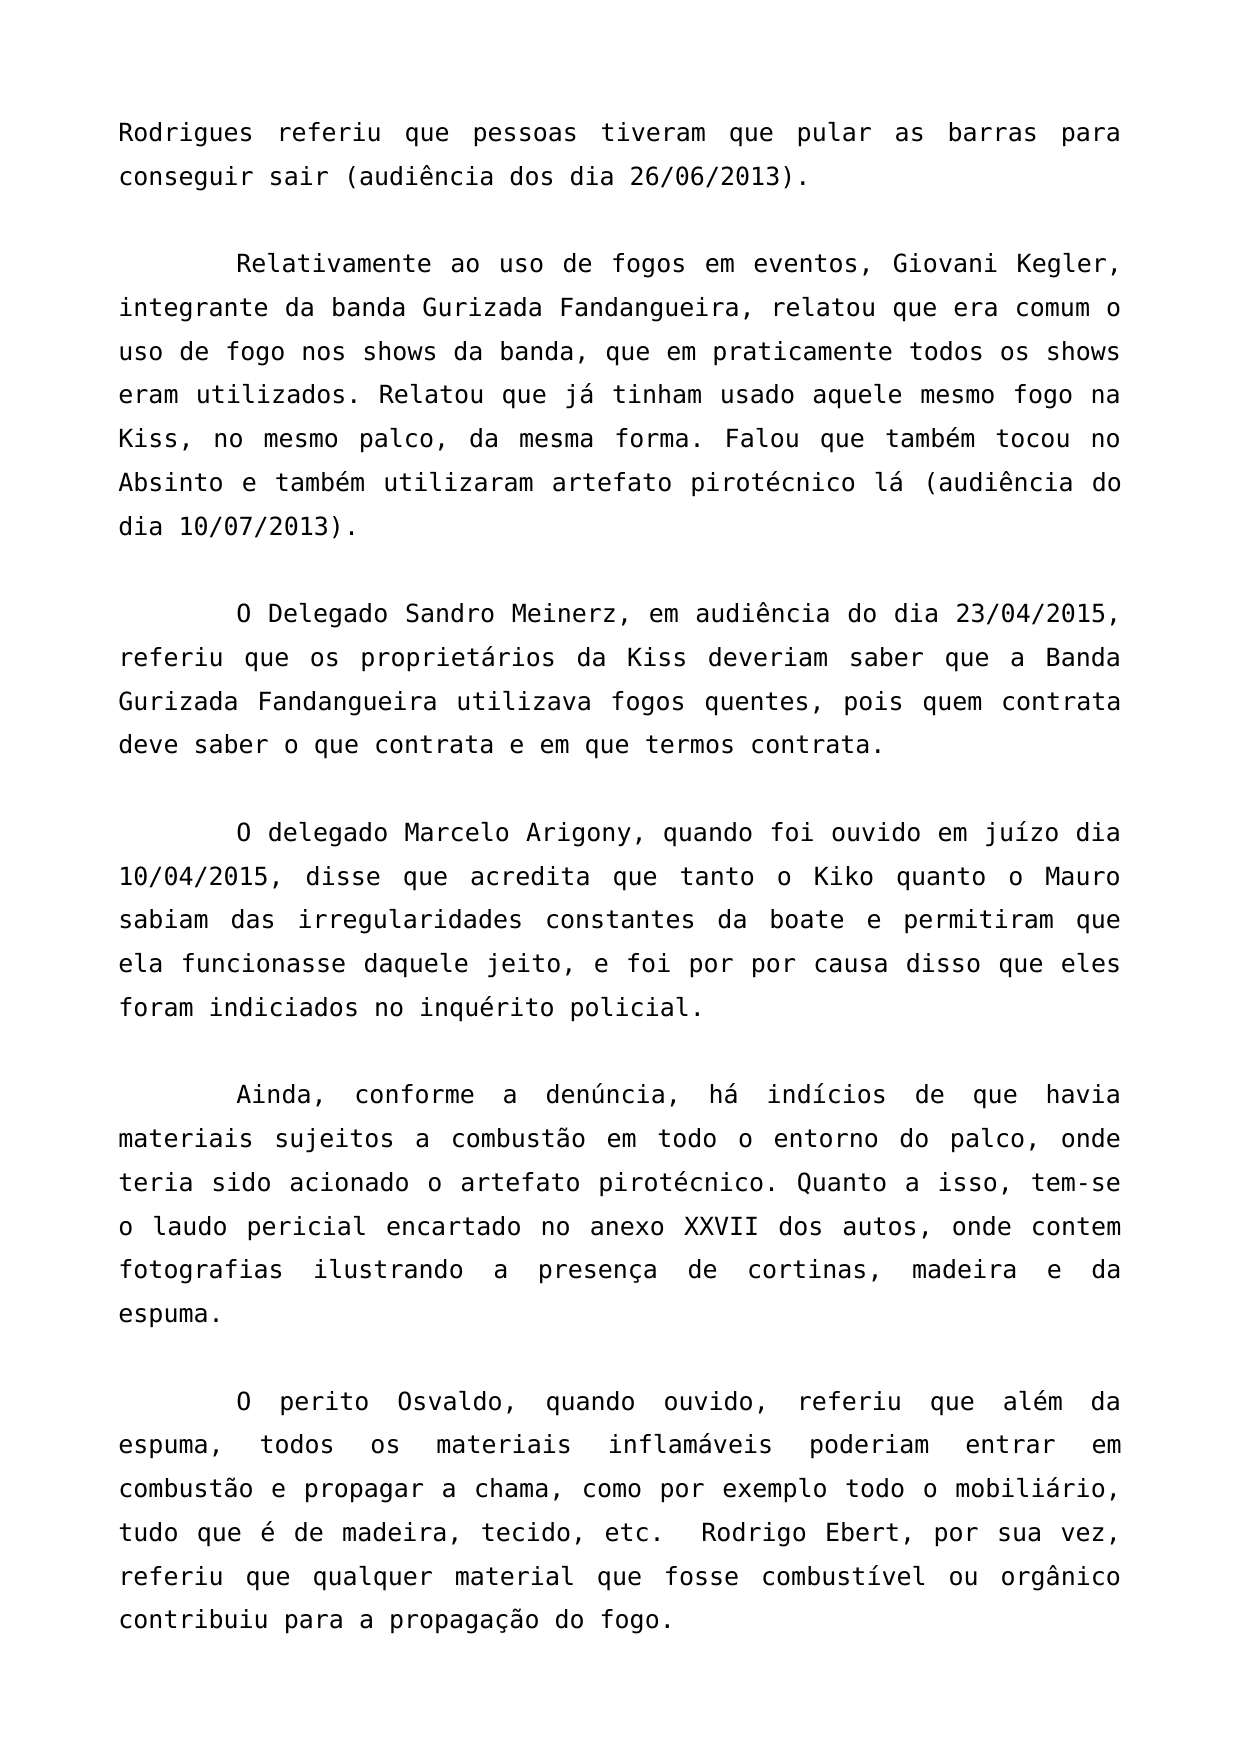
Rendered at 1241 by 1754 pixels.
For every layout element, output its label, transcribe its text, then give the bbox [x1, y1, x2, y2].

text O Delegado Sandro Meinerz, em audiência do dia 23/04/2015, referiu que os proprietários da Kiss deveriam saber que a Banda Gurizada Fandangueira utilizava fogos quentes, pois quem contrata deve saber o que contrata e em que termos contrata. [118, 599, 1122, 760]
text O delegado Marcelo Arigony, quando foi ouvido em juízo dia 10/04/2015, disse que acredita que tanto o Kiko quanto o Mauro sabiam das irregularidades constantes da boate e permitiram que ela funcionasse daquele jeito, e foi por por causa disso que eles foram indiciados no inquérito policial. [118, 818, 1122, 1022]
text Rodrigues referiu que pessoas tiveram que pular as barras para conseguir sair (audiência dos dia 26/06/2013). [118, 118, 1122, 191]
text O perito Osvaldo, quando ouvido, referiu que além da espuma, todos os materiais inflamáveis poderiam entrar em combustão e propagar a chama, como por exemplo todo o mobiliário, tudo que é de madeira, tecido, etc. Rodrigo Ebert, por sua vez, referiu que qualquer material que fosse combustível ou orgânico contribuiu para a propagação do fogo. [118, 1387, 1122, 1635]
text Relativamente ao uso de fogos em eventos, Giovani Kegler, integrante da banda Gurizada Fandangueira, relatou que era comum o uso de fogo nos shows da banda, que em praticamente todos os shows eram utilizados. Relatou que já tinham usado aquele mesmo fogo na Kiss, no mesmo palco, da mesma forma. Falou que também tocou no Absinto e também utilizaram artefato pirotécnico lá (audiência do dia 10/07/2013). [118, 249, 1122, 541]
text Ainda, conforme a denúncia, há indícios de que havia materiais sujeitos a combustão em todo o entorno do palco, onde teria sido acionado o artefato pirotécnico. Quanto a isso, tem-se o laudo pericial encartado no anexo XXVII dos autos, onde contem fotografias ilustrando a presença de cortinas, madeira e da espuma. [118, 1081, 1122, 1328]
